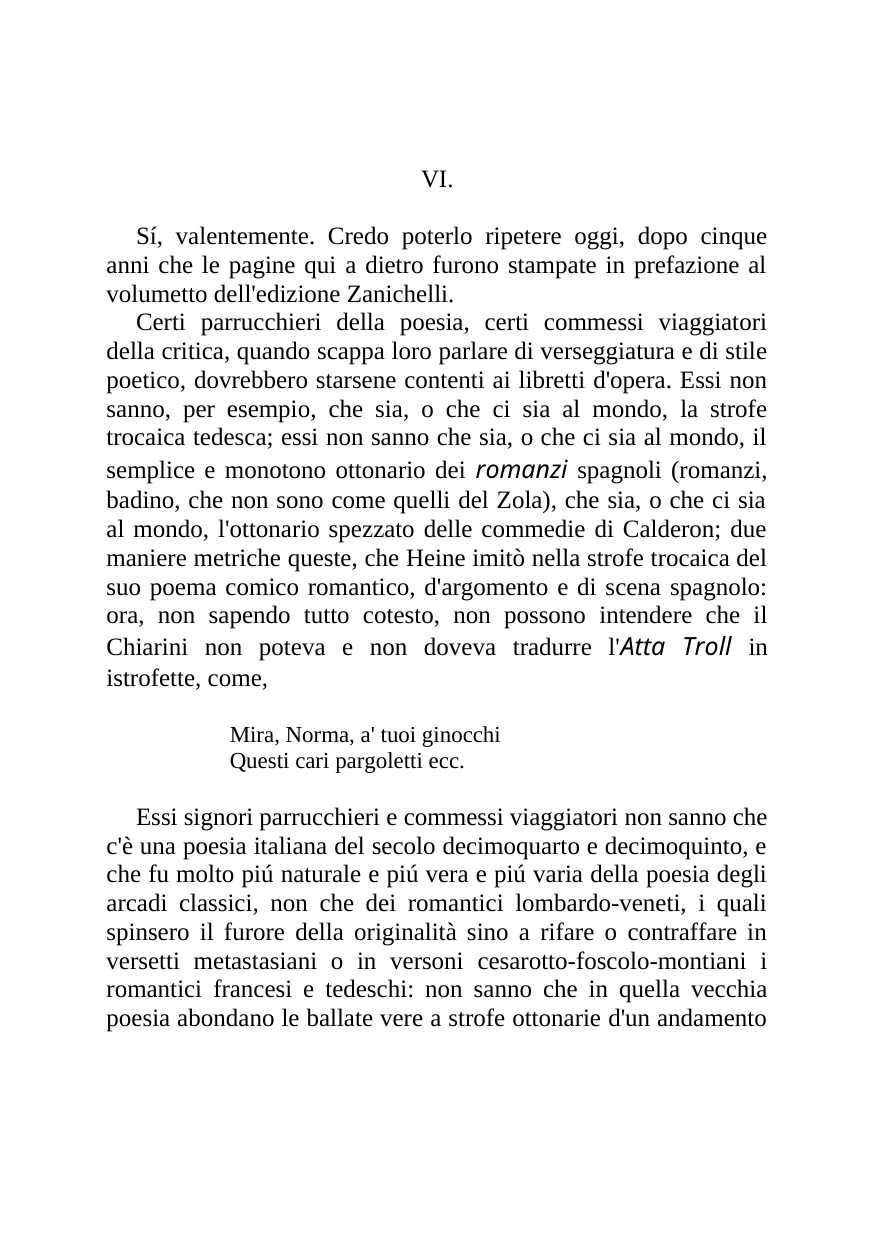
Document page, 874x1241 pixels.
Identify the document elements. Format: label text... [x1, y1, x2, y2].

text Mira, Norma, a' tuoi ginocchi [200, 721, 768, 747]
text Essi signori parrucchieri e commessi viaggiatori non sanno che c'è una poesia italiana del secolo decimoquarto e decimoquinto, e che fu molto piú naturale e piú vera e piú varia della poesia degli arcadi classici, non che dei romantici lombardo-veneti, i quali spinsero il furore della originalità sino a rifare o contraffare in versetti metastasiani o in versoni cesarotto-foscolo-montiani i romantici francesi e tedeschi: non sanno che in quella vecchia poesia abondano le ballate vere a strofe ottonarie d'un andamento [106, 802, 768, 1032]
text Sí, valentemente. Credo poterlo ripetere oggi, dopo cinque anni che le pagine qui a dietro furono stampate in prefazione al volumetto dell'edizione Zanichelli. [106, 221, 768, 307]
text VI. [106, 164, 768, 192]
text Certi parrucchieri della poesia, certi commessi viaggiatori della critica, quando scappa loro parlare di verseggiatura e di stile poetico, dovrebbero starsene contenti ai libretti d'opera. Essi non sanno, per esempio, che sia, o che ci sia al mondo, la strofe trocaica tedesca; essi non sanno che sia, o che ci sia al mondo, il semplice e monotono ottonario dei romanzi spagnoli (romanzi, badino, che non sono come quelli del Zola), che sia, o che ci sia al mondo, l'ottonario spezzato delle commedie di Calderon; due maniere metriche queste, che Heine imitò nella strofe trocaica del suo poema comico romantico, d'argomento e di scena spagnolo: ora, non sapendo tutto cotesto, non possono intendere che il Chiarini non poteva e non doveva tradurre l'Atta Troll in istrofette, come, [106, 307, 768, 692]
text Questi cari pargoletti ecc. [200, 747, 768, 773]
